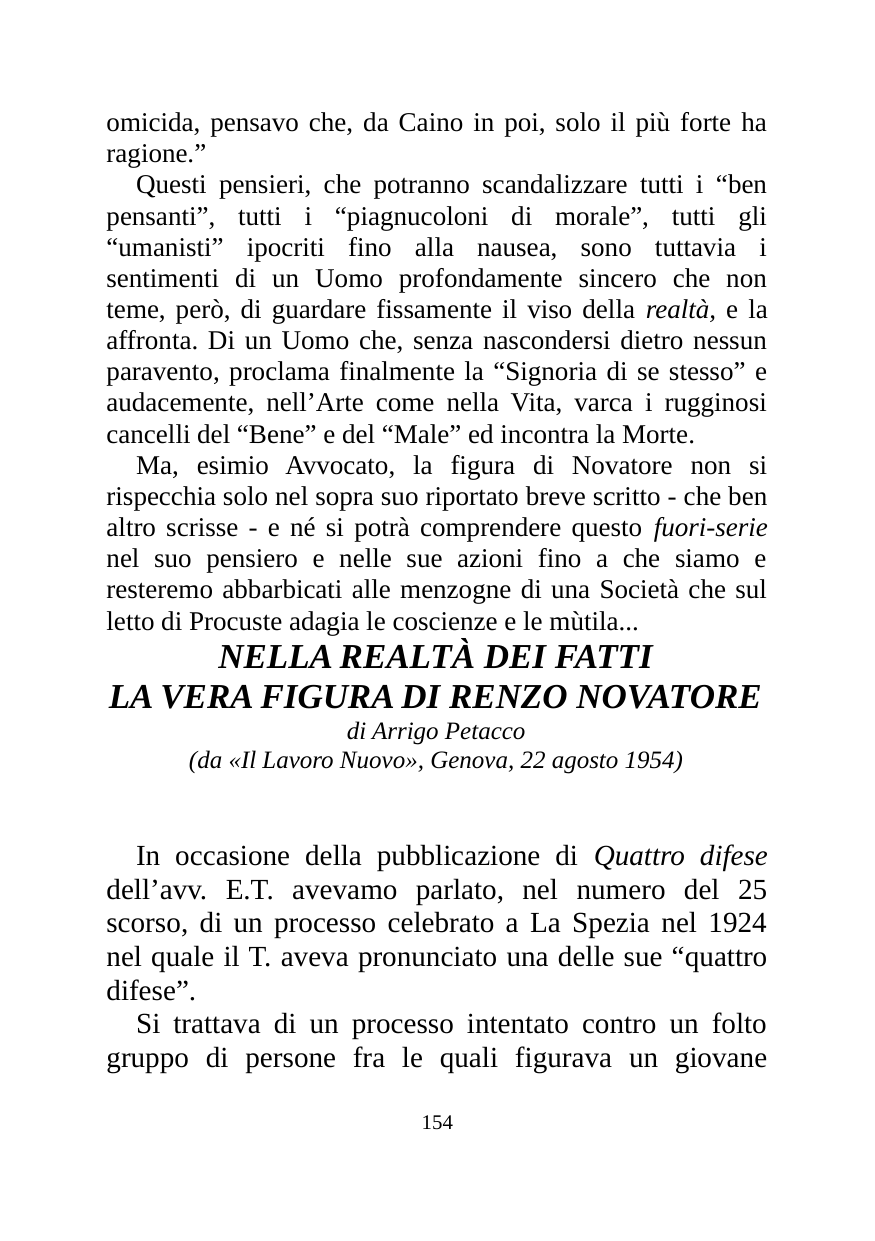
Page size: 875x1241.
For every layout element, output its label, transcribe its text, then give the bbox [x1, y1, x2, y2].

text omicida, pensavo che, da Caino in poi, solo il più forte ha ragione.” [106, 106, 768, 168]
text Ma, esimio Avvocato, la figura di Novatore non si rispecchia solo nel sopra suo riportato breve scritto - che ben altro scrisse - e né si potrà comprendere questo fuori-serie nel suo pensiero e nelle sue azioni fino a che siamo e resteremo abbarbicati alle menzogne di una Società che sul letto di Procuste adagia le coscienze e le mùtila... [106, 449, 768, 636]
text Si trattava di un processo intentato contro un folto gruppo di persone fra le quali figurava un giovane [106, 1006, 768, 1073]
text Questi pensieri, che potranno scandalizzare tutti i “ben pensanti”, tutti i “piagnucoloni di morale”, tutti gli “umanisti” ipocriti fino alla nausea, sono tuttavia i sentimenti di un Uomo profondamente sincero che non teme, però, di guardare fissamente il viso della realtà, e la affronta. Di un Uomo che, senza nascondersi dietro nessun paravento, proclama finalmente la “Signoria di se stesso” e audacemente, nell’Arte come nella Vita, varca i rugginosi cancelli del “Bene” e del “Male” ed incontra la Morte. [106, 168, 768, 449]
subtitle NELLA REALTÀ DEI FATTI LA VERA FIGURA DI RENZO NOVATORE di Arrigo Petacco (da «Il Lavoro Nuovo», Genova, 22 agosto 1954) [106, 636, 768, 774]
text In occasione della pubblicazione di Quattro difese dell’avv. E.T. avevamo parlato, nel numero del 25 scorso, di un processo celebrato a La Spezia nel 1924 nel quale il T. aveva pronunciato una delle sue “quattro difese”. [106, 838, 768, 1006]
